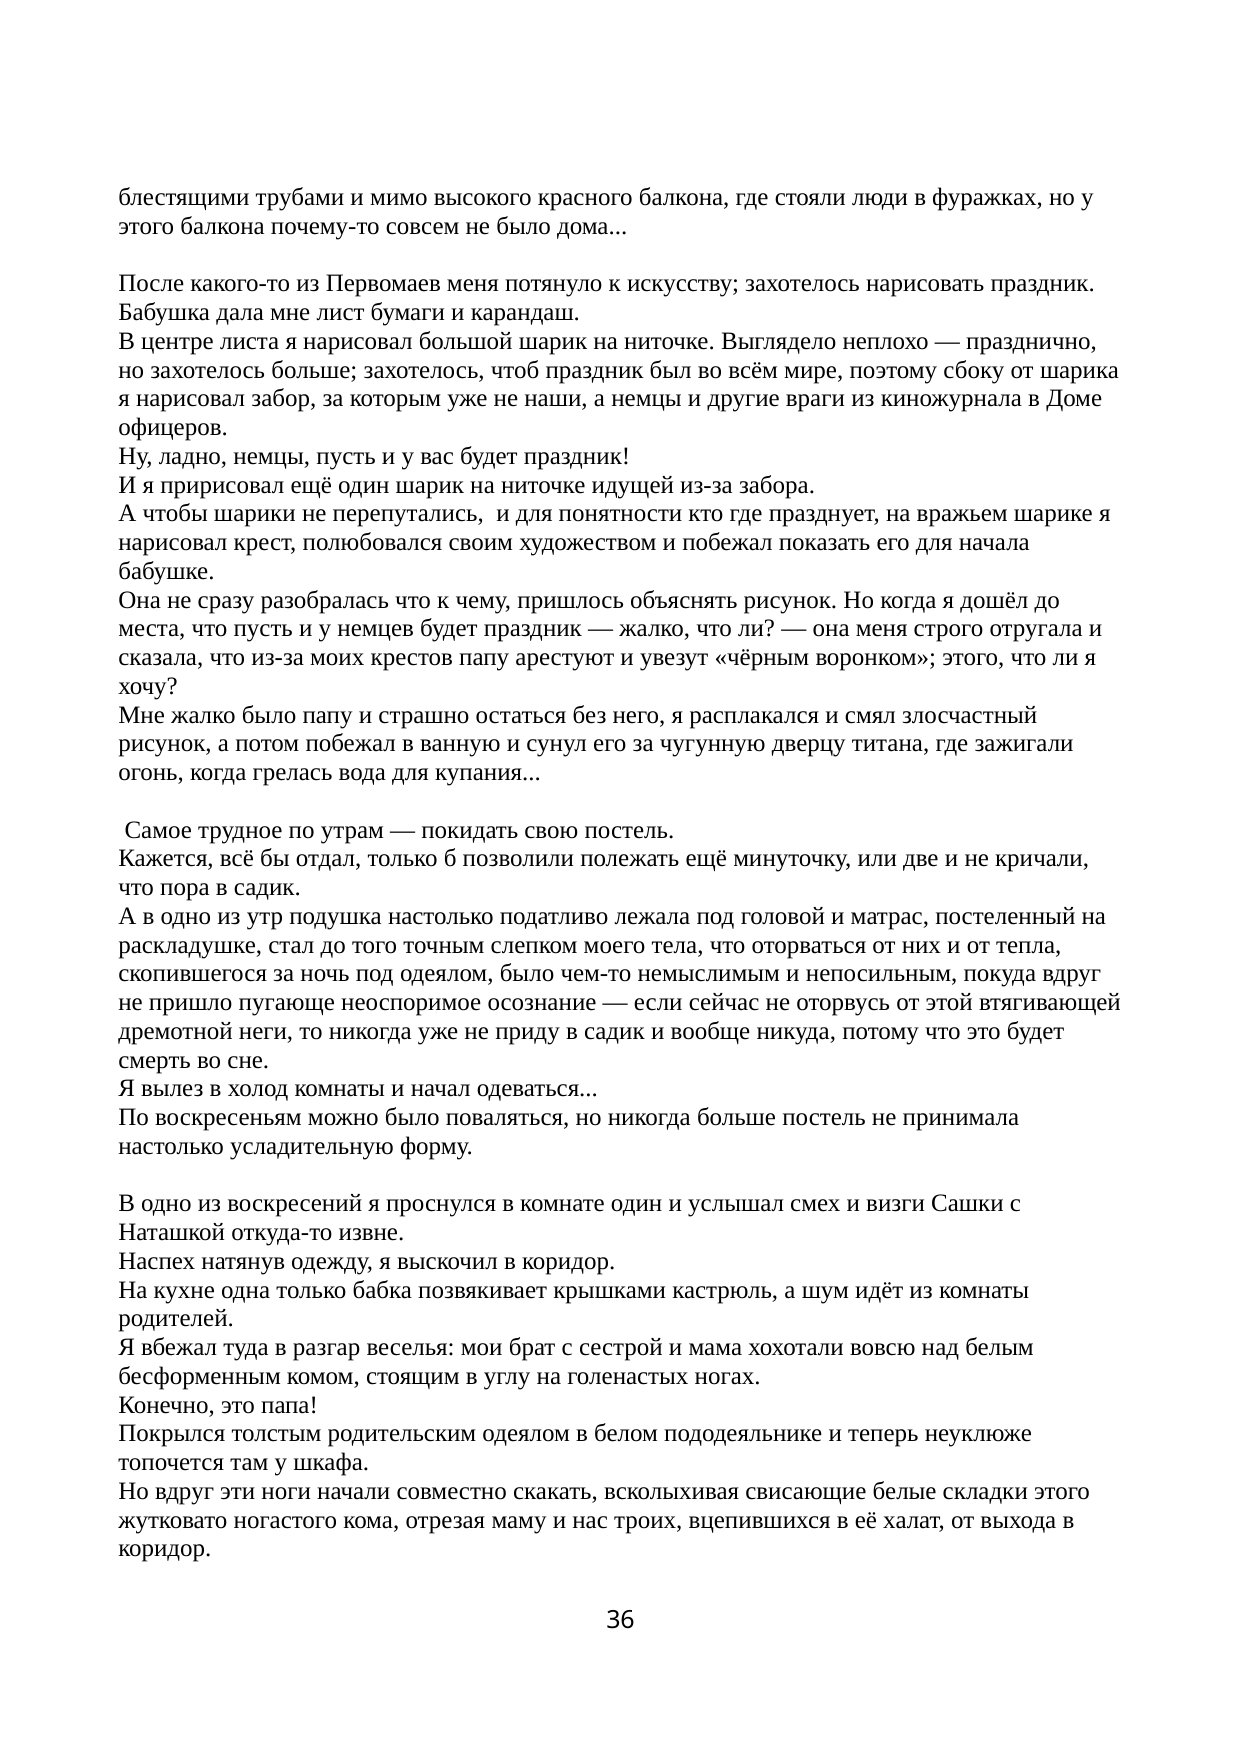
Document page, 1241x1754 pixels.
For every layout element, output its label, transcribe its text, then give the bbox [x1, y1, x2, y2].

text Я вбежал туда в разгар веселья: мои брат с сестрой и мама хохотали вовсю над белым бесформенным комом, стоящим в углу на голенастых ногах. [118, 1332, 1122, 1390]
text Мне жалко было папу и страшно остаться без него, я расплакался и смял злосчастный рисунок, а потом побежал в ванную и сунул его за чугунную дверцу титана, где зажигали огонь, когда грелась вода для купания... [118, 700, 1122, 786]
text Ну, ладно, немцы, пусть и у вас будет праздник! [118, 441, 1122, 470]
text Кажется, всё бы отдал, только б позволили полежать ещё минуточку, или две и не кричали, что пора в садик. [118, 843, 1122, 901]
text Она не сразу разобралась что к чему, пришлось объяснять рисунок. Но когда я дошёл до места, что пусть и у немцев будет праздник — жалко, что ли? — она меня строго отругала и сказала, что из-за моих крестов папу арестуют и увезут «чёрным воронком»; этого, что ли я хочу? [118, 585, 1122, 700]
text А чтобы шарики не перепутались, и для понятности кто где празднует, на вражьем шарике я нарисовал крест, полюбовался своим художеством и побежал показать его для начала бабушке. [118, 498, 1122, 585]
text В одно из воскресений я проснулся в комнате один и услышал смех и визги Сашки с Наташкой откуда-то извне. [118, 1188, 1122, 1246]
text А в одно из утр подушка настолько податливо лежала под головой и матрас, постеленный на раскладушке, стал до того точным слепком моего тела, что оторваться от них и от тепла, скопившегося за ночь под одеялом, было чем-то немыслимым и непосильным, покуда вдруг не пришло пугающе неоспоримое осознание — если сейчас не оторвусь от этой втягивающей дремотной неги, то никогда уже не приду в садик и вообще никуда, потому что это будет смерть во сне. [118, 901, 1122, 1073]
text блестящими трубами и мимо высокого красного балкона, где стояли люди в фуражках, но у этого балкона почему-то совсем не было дома... [118, 182, 1122, 240]
text И я пририсовал ещё один шарик на ниточке идущей из-за забора. [118, 470, 1122, 498]
text Конечно, это папа! [118, 1390, 1122, 1418]
text По воскресеньям можно было поваляться, но никогда больше постель не принимала настолько усладительную форму. [118, 1102, 1122, 1160]
text Самое трудное по утрам — покидать свою постель. [118, 815, 1122, 843]
text Покрылся толстым родительским одеялом в белом пододеяльнике и теперь неуклюже топочется там у шкафа. [118, 1418, 1122, 1476]
text Наспех натянув одежду, я выскочил в коридор. [118, 1246, 1122, 1275]
text На кухне одна только бабка позвякивает крышками кастрюль, а шум идёт из комнаты родителей. [118, 1275, 1122, 1332]
text После какого-то из Первомаев меня потянуло к искусству; захотелось нарисовать праздник. [118, 268, 1122, 297]
text Бабушка дала мне лист бумаги и карандаш. [118, 297, 1122, 326]
text Я вылез в холод комнаты и начал одеваться... [118, 1073, 1122, 1102]
text В центре листа я нарисовал большой шарик на ниточке. Выглядело неплохо — празднично, но захотелось больше; захотелось, чтоб праздник был во всём мире, поэтому сбоку от шарика я нарисовал забор, за которым уже не наши, а немцы и другие враги из киножурнала в Доме офицеров. [118, 326, 1122, 441]
text Но вдруг эти ноги начали совместно скакать, всколыхивая свисающие белые складки этого жутковато ногастого кома, отрезая маму и нас троих, вцепившихся в её халат, от выхода в коридор. [118, 1476, 1122, 1562]
